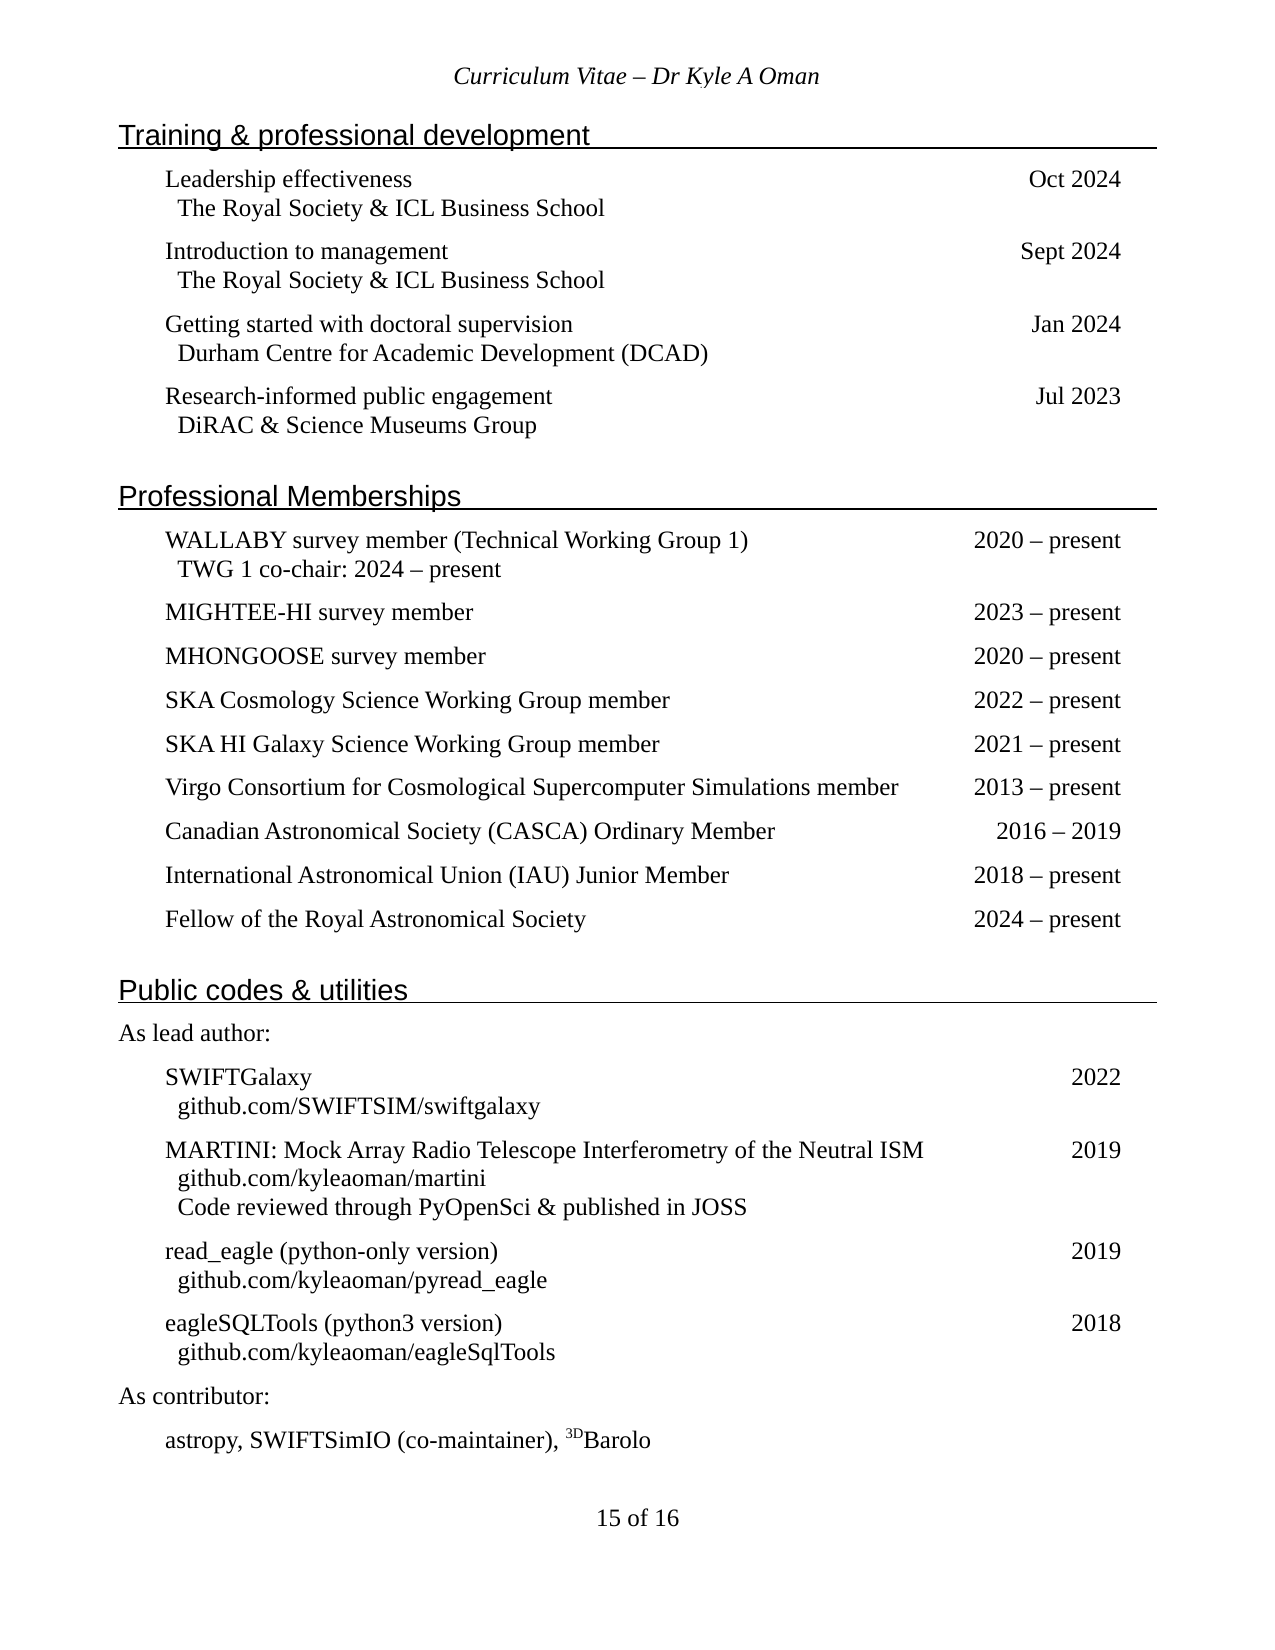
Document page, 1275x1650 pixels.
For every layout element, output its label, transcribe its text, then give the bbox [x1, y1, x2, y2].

subtitle Training & professional development [118, 118, 1157, 147]
text SWIFTGalaxy 2022 github.com/SWIFTSIM/swiftgalaxy [118, 1062, 1157, 1120]
text read_eagle (python-only version) 2019 github.com/kyleaoman/pyread_eagle [118, 1236, 1157, 1293]
text Getting started with doctoral supervision Jan 2024 Durham Centre for Academic Development (DCAD) [118, 309, 1157, 366]
text Leadership effectiveness Oct 2024 The Royal Society & ICL Business School [118, 164, 1157, 221]
subtitle Professional Memberships [118, 479, 1157, 508]
subtitle Public codes & utilities [118, 972, 1157, 1002]
text Virgo Consortium for Cosmological Supercomputer Simulations member 2013 – present [118, 772, 1157, 801]
text As lead author: [118, 1018, 1157, 1047]
text Canadian Astronomical Society (CASCA) Ordinary Member 2016 – 2019 [118, 816, 1157, 845]
text eagleSQLTools (python3 version) 2018 github.com/kyleaoman/eagleSqlTools [118, 1308, 1157, 1366]
text Fellow of the Royal Astronomical Society 2024 – present [118, 904, 1157, 932]
text International Astronomical Union (IAU) Junior Member 2018 – present [118, 860, 1157, 889]
text MARTINI: Mock Array Radio Telescope Interferometry of the Neutral ISM 2019 github.com/kyleaoman/martini Code reviewed through PyOpenSci & published in JOSS [118, 1135, 1157, 1221]
text MHONGOOSE survey member 2020 – present [118, 641, 1157, 670]
text Research-informed public engagement Jul 2023 DiRAC & Science Museums Group [118, 381, 1157, 439]
text SKA Cosmology Science Working Group member 2022 – present [118, 685, 1157, 714]
text WALLABY survey member (Technical Working Group 1) 2020 – present TWG 1 co-chair: 2024 – present [118, 525, 1157, 582]
text MIGHTEE-HI survey member 2023 – present [118, 597, 1157, 626]
text As contributor: [118, 1381, 1157, 1410]
text Introduction to management Sept 2024 The Royal Society & ICL Business School [118, 236, 1157, 294]
text SKA HI Galaxy Science Working Group member 2021 – present [118, 729, 1157, 757]
text astropy, SWIFTSimIO (co-maintainer), 3DBarolo [118, 1425, 1157, 1453]
